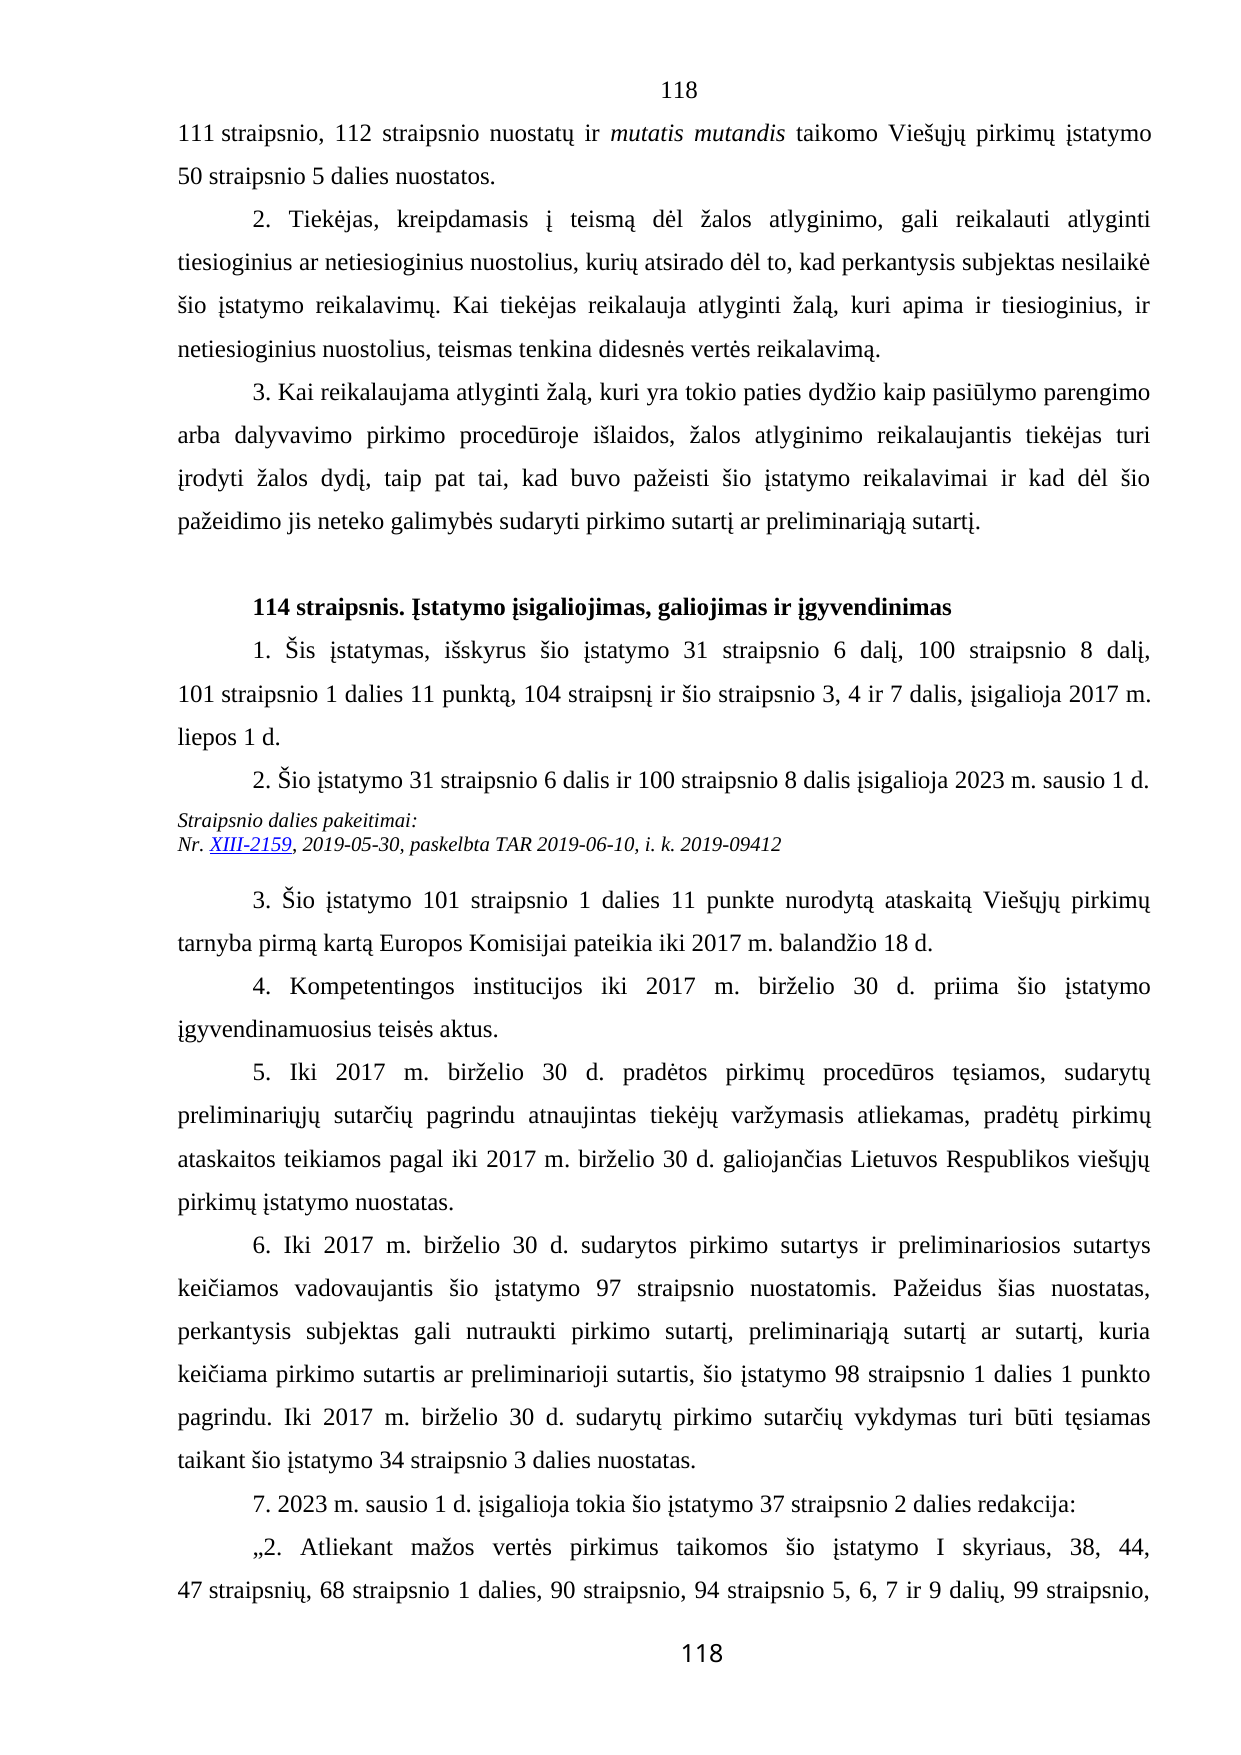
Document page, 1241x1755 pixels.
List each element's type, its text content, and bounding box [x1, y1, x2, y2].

text 111 straipsnio, 112 straipsnio nuostatų ir mutatis mutandis taikomo Viešųjų pirkimų įstatymo 50 straipsnio 5 dalies nuostatos. [177, 118, 1152, 190]
text 4. Kompetentingos institucijos iki 2017 m. birželio 30 d. priima šio įstatymo įgyvendinamuosius teisės aktus. [177, 971, 1152, 1043]
text Straipsnio dalies pakeitimai: [177, 808, 1152, 832]
text 3. Kai reikalaujama atlyginti žalą, kuri yra tokio paties dydžio kaip pasiūlymo parengimo arba dalyvavimo pirkimo procedūroje išlaidos, žalos atlyginimo reikalaujantis tiekėjas turi įrodyti žalos dydį, taip pat tai, kad buvo pažeisti šio įstatymo reikalavimai ir kad dėl šio pažeidimo jis neteko galimybės sudaryti pirkimo sutartį ar preliminariąją sutartį. [177, 377, 1152, 535]
text 114 straipsnis. Įstatymo įsigaliojimas, galiojimas ir įgyvendinimas [177, 592, 1152, 621]
text 2. Šio įstatymo 31 straipsnio 6 dalis ir 100 straipsnio 8 dalis įsigalioja 2023 m. sausio 1 d. [177, 765, 1152, 794]
text 1. Šis įstatymas, išskyrus šio įstatymo 31 straipsnio 6 dalį, 100 straipsnio 8 dalį, 101 straipsnio 1 dalies 11 punktą, 104 straipsnį ir šio straipsnio 3, 4 ir 7 dalis, įsigalioja 2017 m. liepos 1 d. [177, 636, 1152, 751]
text Nr. XIII-2159, 2019-05-30, paskelbta TAR 2019-06-10, i. k. 2019-09412 [177, 832, 1152, 856]
text 6. Iki 2017 m. birželio 30 d. sudarytos pirkimo sutartys ir preliminariosios sutartys keičiamos vadovaujantis šio įstatymo 97 straipsnio nuostatomis. Pažeidus šias nuostatas, perkantysis subjektas gali nutraukti pirkimo sutartį, preliminariąją sutartį ar sutartį, kuria keičiama pirkimo sutartis ar preliminarioji sutartis, šio įstatymo 98 straipsnio 1 dalies 1 punkto pagrindu. Iki 2017 m. birželio 30 d. sudarytų pirkimo sutarčių vykdymas turi būti tęsiamas taikant šio įstatymo 34 straipsnio 3 dalies nuostatas. [177, 1230, 1152, 1474]
text 3. Šio įstatymo 101 straipsnio 1 dalies 11 punkte nurodytą ataskaitą Viešųjų pirkimų tarnyba pirmą kartą Europos Komisijai pateikia iki 2017 m. balandžio 18 d. [177, 885, 1152, 957]
text 5. Iki 2017 m. birželio 30 d. pradėtos pirkimų procedūros tęsiamos, sudarytų preliminariųjų sutarčių pagrindu atnaujintas tiekėjų varžymasis atliekamas, pradėtų pirkimų ataskaitos teikiamos pagal iki 2017 m. birželio 30 d. galiojančias Lietuvos Respublikos viešųjų pirkimų įstatymo nuostatas. [177, 1057, 1152, 1216]
text 2. Tiekėjas, kreipdamasis į teismą dėl žalos atlyginimo, gali reikalauti atlyginti tiesioginius ar netiesioginius nuostolius, kurių atsirado dėl to, kad perkantysis subjektas nesilaikė šio įstatymo reikalavimų. Kai tiekėjas reikalauja atlyginti žalą, kuri apima ir tiesioginius, ir netiesioginius nuostolius, teismas tenkina didesnės vertės reikalavimą. [177, 204, 1152, 362]
text „2. Atliekant mažos vertės pirkimus taikomos šio įstatymo I skyriaus, 38, 44, 47 straipsnių, 68 straipsnio 1 dalies, 90 straipsnio, 94 straipsnio 5, 6, 7 ir 9 dalių, 99 straipsnio, [177, 1532, 1152, 1604]
text 7. 2023 m. sausio 1 d. įsigalioja tokia šio įstatymo 37 straipsnio 2 dalies redakcija: [177, 1489, 1152, 1517]
